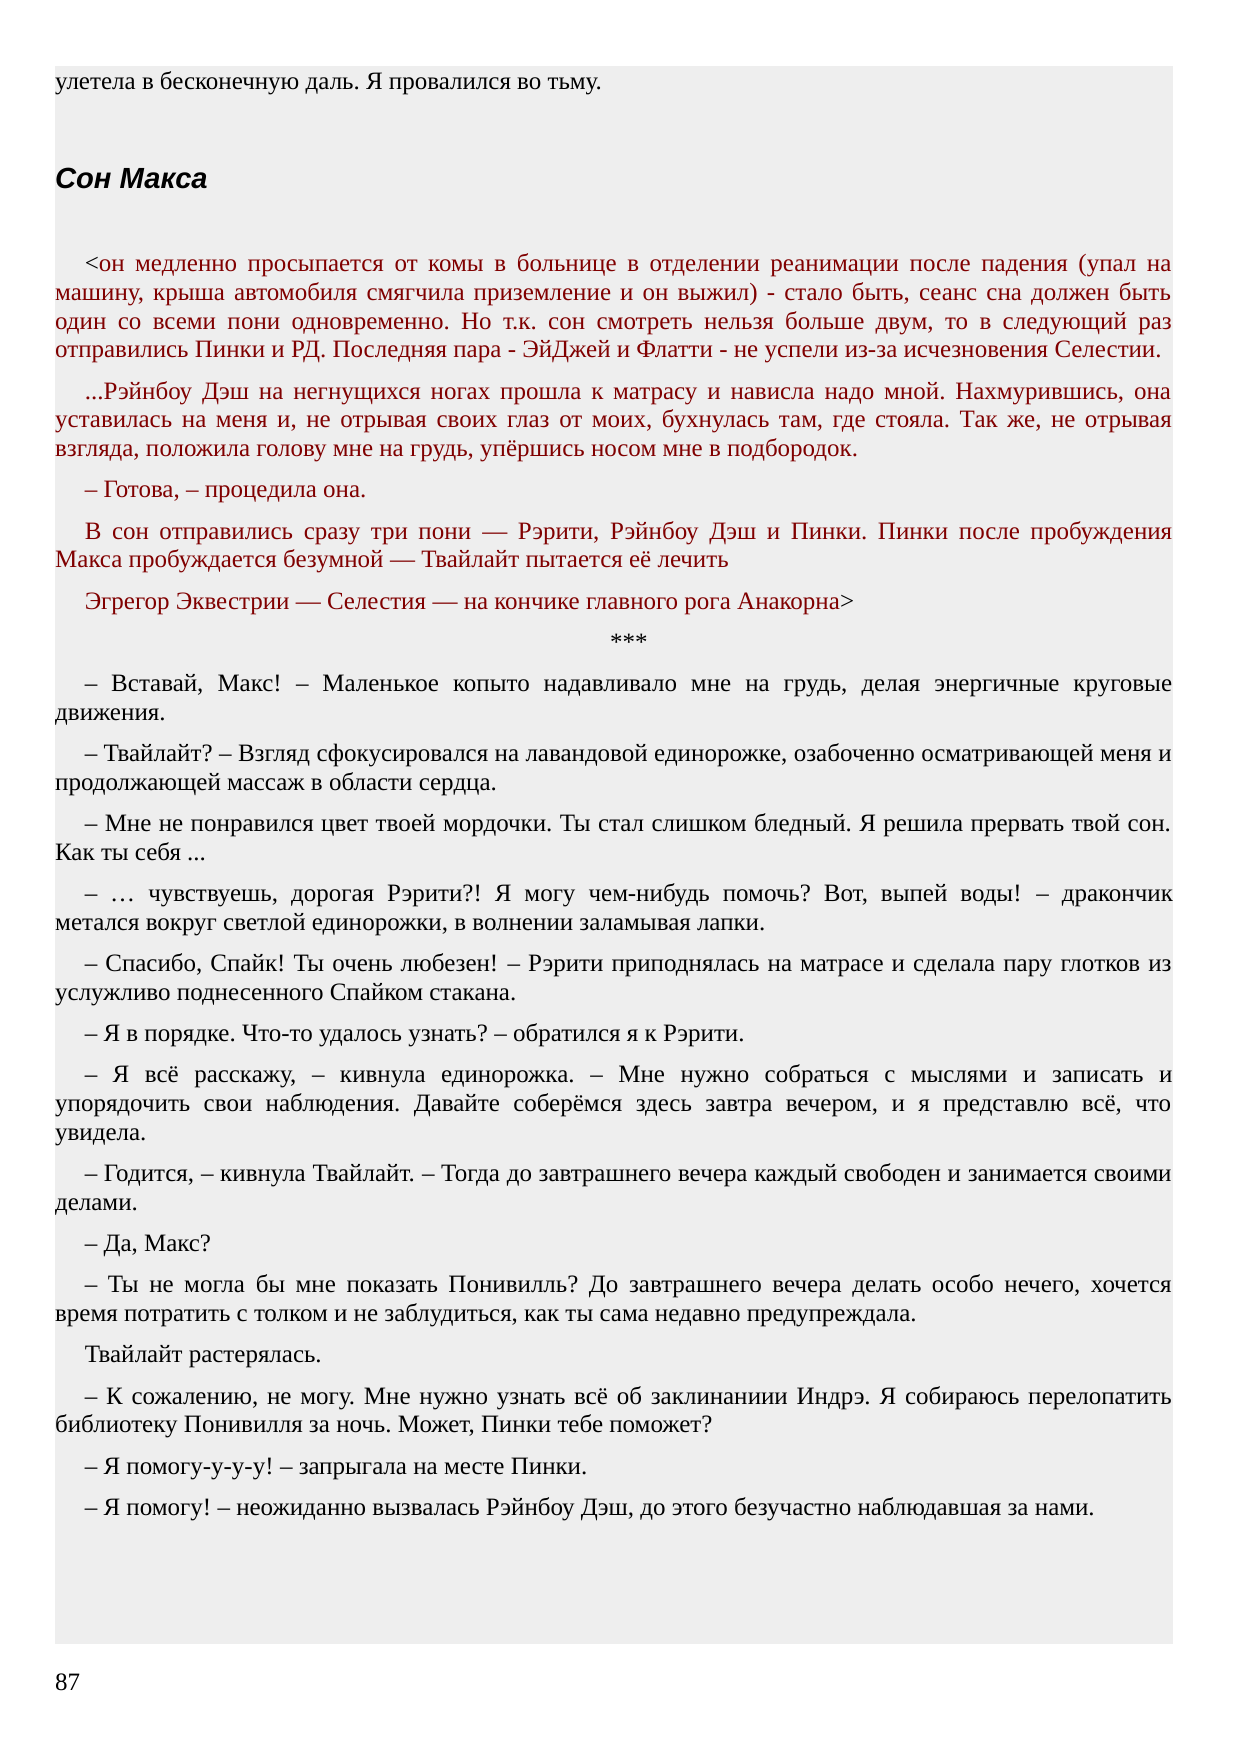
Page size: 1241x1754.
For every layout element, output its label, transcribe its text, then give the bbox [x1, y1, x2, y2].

text – Готова, – процедила она. [55, 474, 1173, 503]
text – Мне не понравился цвет твоей мордочки. Ты стал слишком бледный. Я решила прервать твой сон. Как ты себя ... [55, 808, 1173, 866]
text улетела в бесконечную даль. Я провалился во тьму. [55, 66, 1173, 95]
text – Твайлайт? – Взгляд сфокусировался на лавандовой единорожке, озабоченно осматривающей меня и продолжающей массаж в области сердца. [55, 738, 1173, 796]
text В сон отправились сразу три пони — Рэрити, Рэйнбоу Дэш и Пинки. Пинки после пробуждения Макса пробуждается безумной — Твайлайт пытается её лечить [55, 516, 1173, 573]
text – Я в порядке. Что-то удалось узнать? – обратился я к Рэрити. [55, 1018, 1173, 1047]
text – Спасибо, Спайк! Ты очень любезен! – Рэрити приподнялась на матрасе и сделала пару глотков из услужливо поднесенного Спайком стакана. [55, 948, 1173, 1006]
text – Я помогу! – неожиданно вызвалась Рэйнбоу Дэш, до этого безучастно наблюдавшая за нами. [55, 1492, 1173, 1521]
text Эгрегор Эквестрии — Селестия — на кончике главного рога Анакорна> [55, 586, 1173, 614]
text <он медленно просыпается от комы в больнице в отделении реанимации после падения (упал на машину, крыша автомобиля смягчила приземление и он выжил) - стало быть, сеанс сна должен быть один со всеми пони одновременно. Но т.к. сон смотреть нельзя больше двум, то в следующий раз отправились Пинки и РД. Последняя пара - ЭйДжей и Флатти - не успели из-за исчезновения Селестии. [55, 248, 1173, 363]
text – … чувствуешь, дорогая Рэрити?! Я могу чем-нибудь помочь? Вот, выпей воды! – дракончик метался вокруг светлой единорожки, в волнении заламывая лапки. [55, 878, 1173, 936]
text – Да, Макс? [55, 1228, 1173, 1257]
text ...Рэйнбоу Дэш на негнущихся ногах прошла к матрасу и нависла надо мной. Нахмурившись, она уставилась на меня и, не отрывая своих глаз от моих, бухнулась там, где стояла. Так же, не отрывая взгляда, положила голову мне на грудь, упёршись носом мне в подбородок. [55, 376, 1173, 462]
text – Я всё расскажу, – кивнула единорожка. – Мне нужно собраться с мыслями и записать и упорядочить свои наблюдения. Давайте соберёмся здесь завтра вечером, и я представлю всё, что увидела. [55, 1059, 1173, 1146]
text Твайлайт растерялась. [55, 1339, 1173, 1368]
text – Вставай, Макс! – Маленькое копыто надавливало мне на грудь, делая энергичные круговые движения. [55, 668, 1173, 726]
subtitle Сон Макса [55, 161, 1173, 194]
text – К сожалению, не могу. Мне нужно узнать всё об заклинаниии Индрэ. Я собираюсь перелопатить библиотеку Понивилля за ночь. Может, Пинки тебе поможет? [55, 1381, 1173, 1438]
text – Ты не могла бы мне показать Понивилль? До завтрашнего вечера делать особо нечего, хочется время потратить с толком и не заблудиться, как ты сама недавно предупреждала. [55, 1269, 1173, 1327]
text – Я помогу-у-у-у! – запрыгала на месте Пинки. [55, 1451, 1173, 1479]
text – Годится, – кивнула Твайлайт. – Тогда до завтрашнего вечера каждый свободен и занимается своими делами. [55, 1158, 1173, 1216]
text *** [55, 627, 1173, 656]
